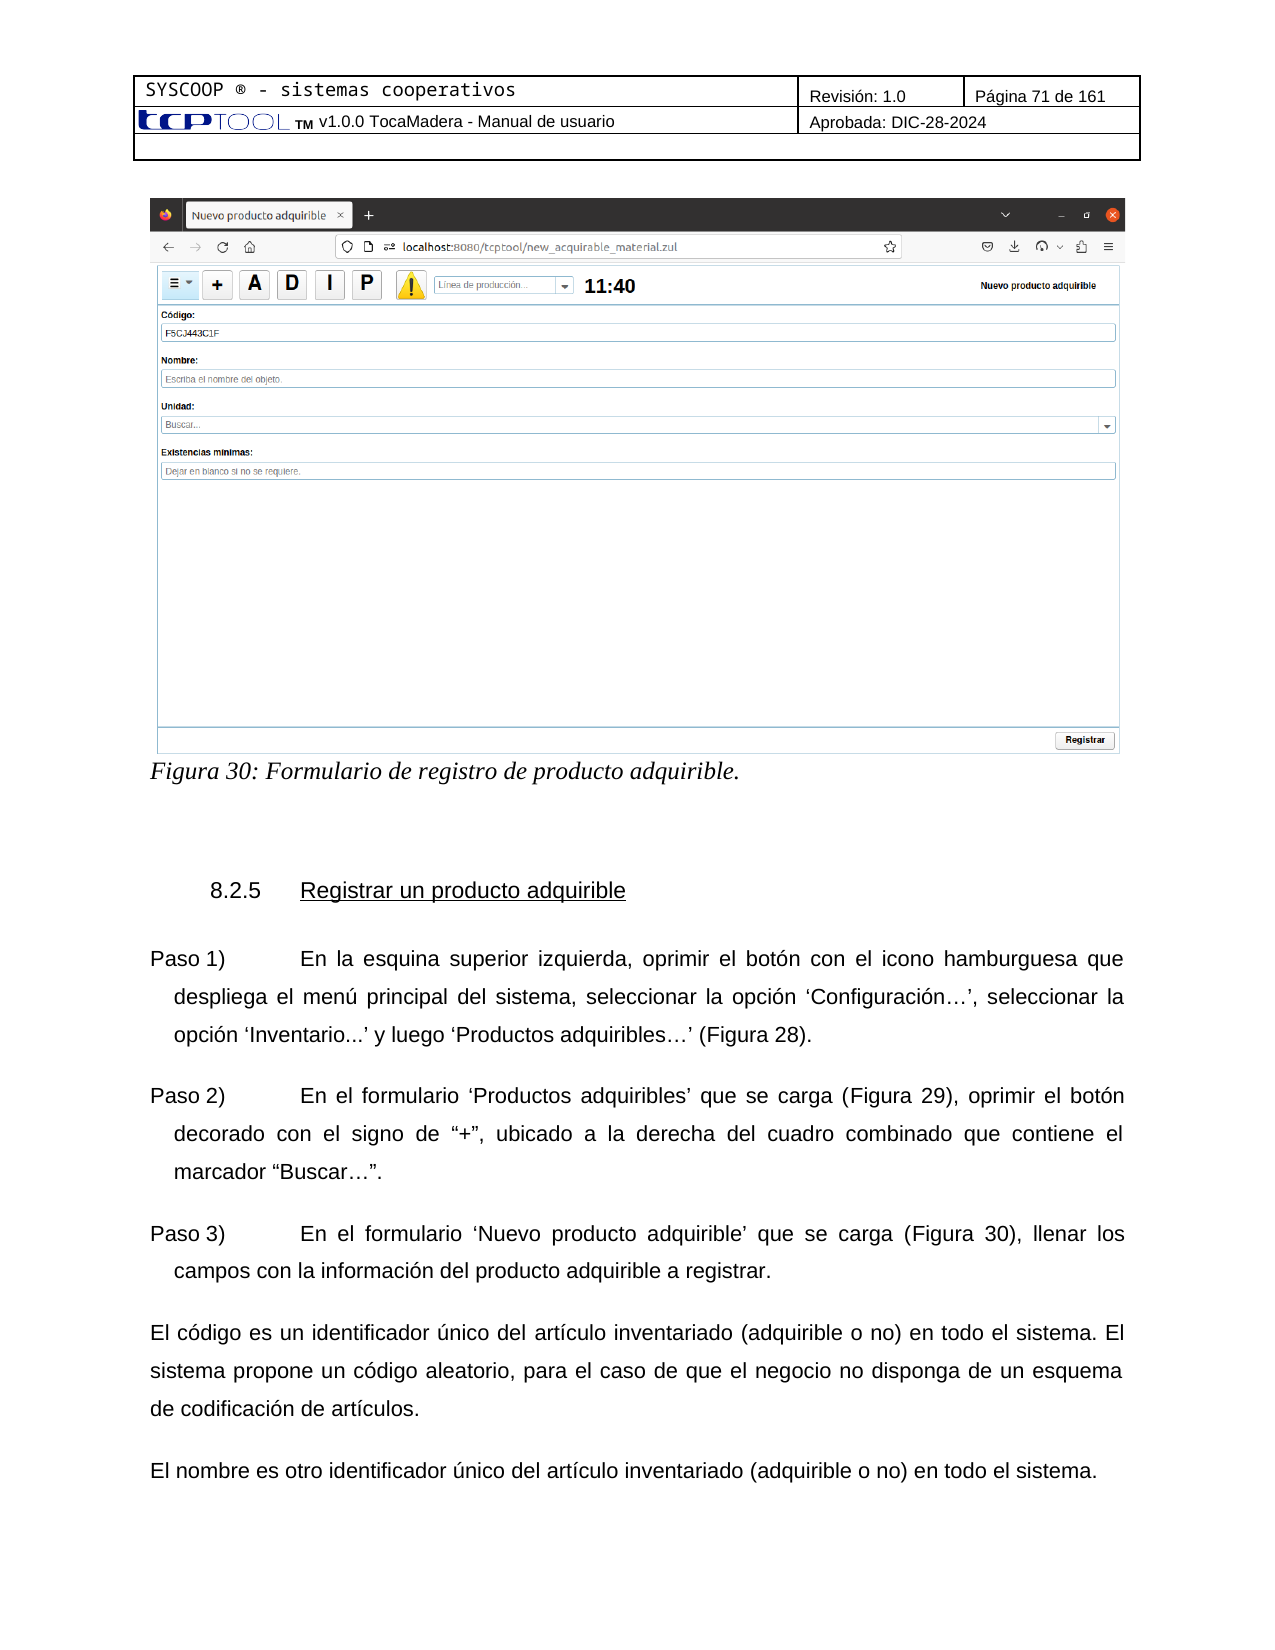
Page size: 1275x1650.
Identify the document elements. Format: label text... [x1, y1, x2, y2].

list En el formulario ‘Productos adquiribles’ que se carga (Figura 29), oprimir el botón decorado con el signo de “+”, ubicado a la derecha del cuadro combinado que contiene el marcador “Buscar…”. [150, 1083, 1125, 1184]
list En la esquina superior izquierda, oprimir el botón con el icono hamburguesa que despliega el menú principal del sistema, seleccionar la opción ‘Configuración…’, seleccionar la opción ‘Inventario...’ y luego ‘Productos adquiribles…’ (Figura 28). [150, 946, 1125, 1047]
text El código es un identificador único del artículo inventariado (adquirible o no) en todo el sistema. El sistema propone un código aleatorio, para el caso de que el negocio no disponga de un esquema de codificación de artículos. [150, 1320, 1125, 1421]
list En el formulario ‘Nuevo producto adquirible’ que se carga (Figura 30), llenar los campos con la información del producto adquirible a registrar. [150, 1221, 1125, 1284]
picture [138, 110, 290, 130]
text El nombre es otro identificador único del artículo inventariado (adquirible o no) en todo el sistema. [150, 1458, 1125, 1483]
picture [150, 198, 1125, 757]
subtitle Registrar un producto adquirible [210, 877, 1125, 904]
text Figura 30: Formulario de registro de producto adquirible. [150, 757, 1125, 785]
